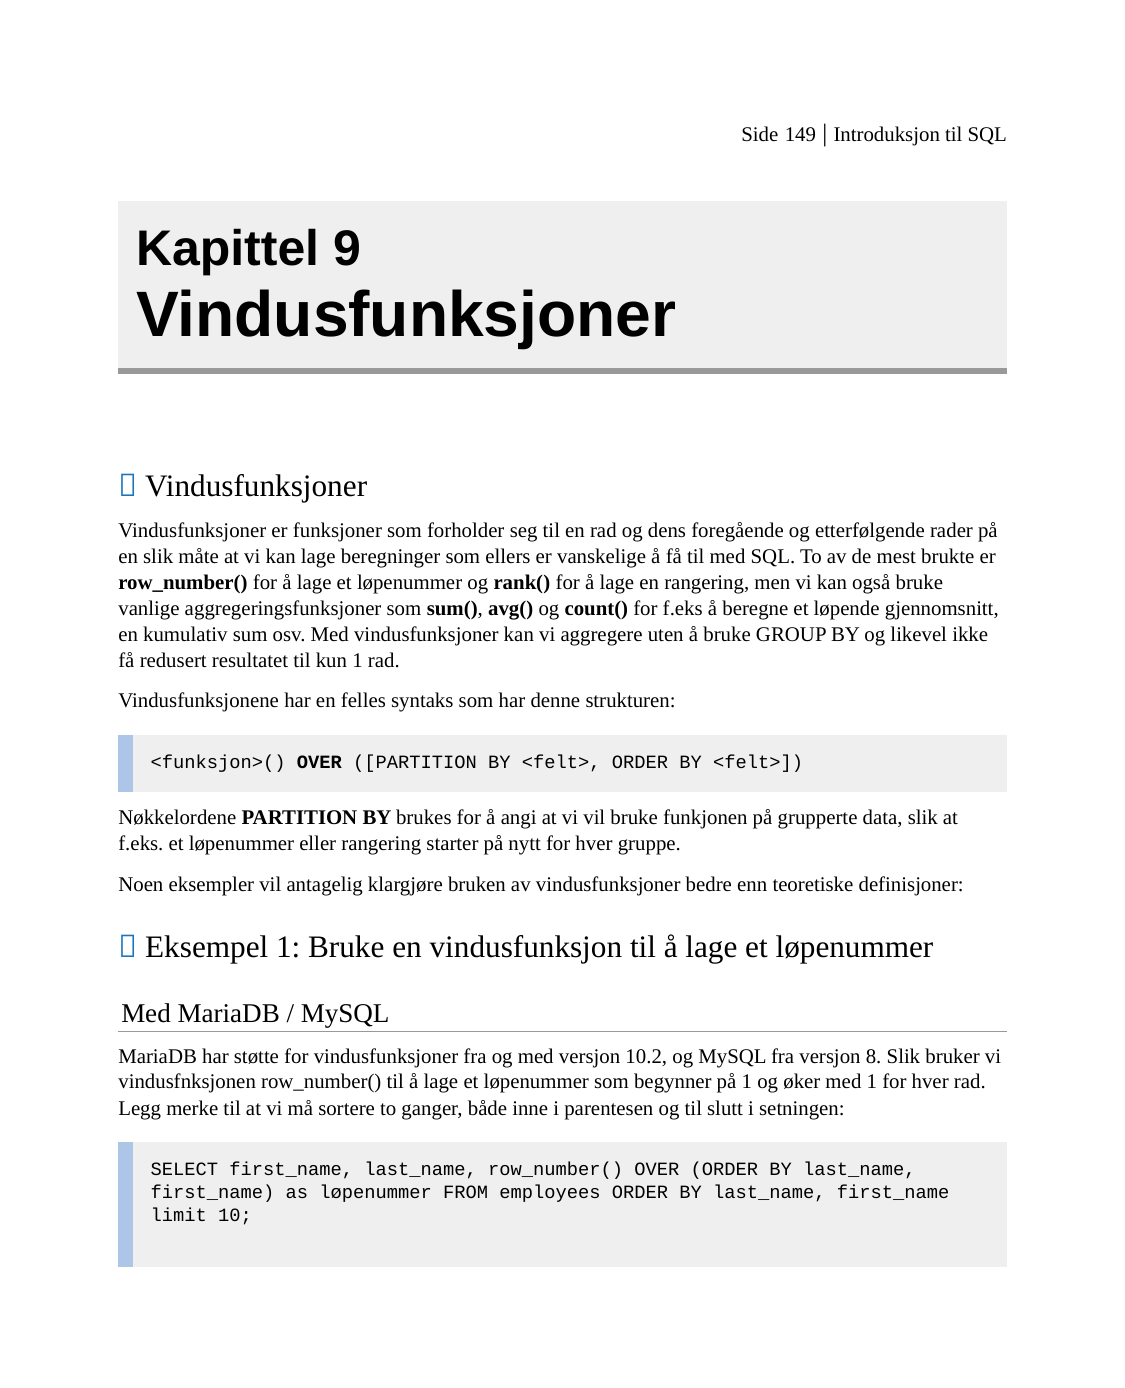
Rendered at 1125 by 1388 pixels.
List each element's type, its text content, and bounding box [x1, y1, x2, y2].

text Nøkkelordene PARTITION BY brukes for å angi at vi vil bruke funkjonen på grupperte data, slik at f.eks. et løpenummer eller rangering starter på nytt for hver gruppe. [118, 805, 1007, 855]
text Vindusfunksjonene har en felles syntaks som har denne strukturen: [118, 688, 1007, 712]
text <funksjon>() OVER ([PARTITION BY <felt>, ORDER BY <felt>]) [133, 735, 1007, 792]
subtitle  Eksempel 1: Bruke en vindusfunksjon til å lage et løpenummer [118, 924, 1007, 967]
text Vindusfunksjoner er funksjoner som forholder seg til en rad og dens foregående og etterfølgende rader på en slik måte at vi kan lage beregninger som ellers er vanskelige å få til med SQL. To av de mest brukte er row_number() for å lage et løpenummer og rank() for å lage en rangering, men vi kan også bruke vanlige aggregeringsfunksjoner som sum(), avg() og count() for f.eks å beregne et løpende gjennomsnitt, en kumulativ sum osv. Med vindusfunksjoner kan vi aggregere uten å bruke GROUP BY og likevel ikke få redusert resultatet til kun 1 rad. [118, 518, 1007, 672]
subtitle Kapittel 9 Vindusfunksjoner [118, 201, 1007, 368]
subtitle Med MariaDB / MySQL [118, 994, 1007, 1031]
subtitle  Vindusfunksjoner [118, 463, 1007, 506]
text Noen eksempler vil antagelig klargjøre bruken av vindusfunksjoner bedre enn teoretiske definisjoner: [118, 871, 1007, 896]
text MariaDB har støtte for vindusfunksjoner fra og med versjon 10.2, og MySQL fra versjon 8. Slik bruker vi vindusfnksjonen row_number() til å lage et løpenummer som begynner på 1 og øker med 1 for hver rad. Legg merke til at vi må sortere to ganger, både inne i parentesen og til slutt i setningen: [118, 1043, 1007, 1119]
text SELECT first_name, last_name, row_number() OVER (ORDER BY last_name, first_name) as løpenummer FROM employees ORDER BY last_name, first_name limit 10; [133, 1142, 1007, 1267]
